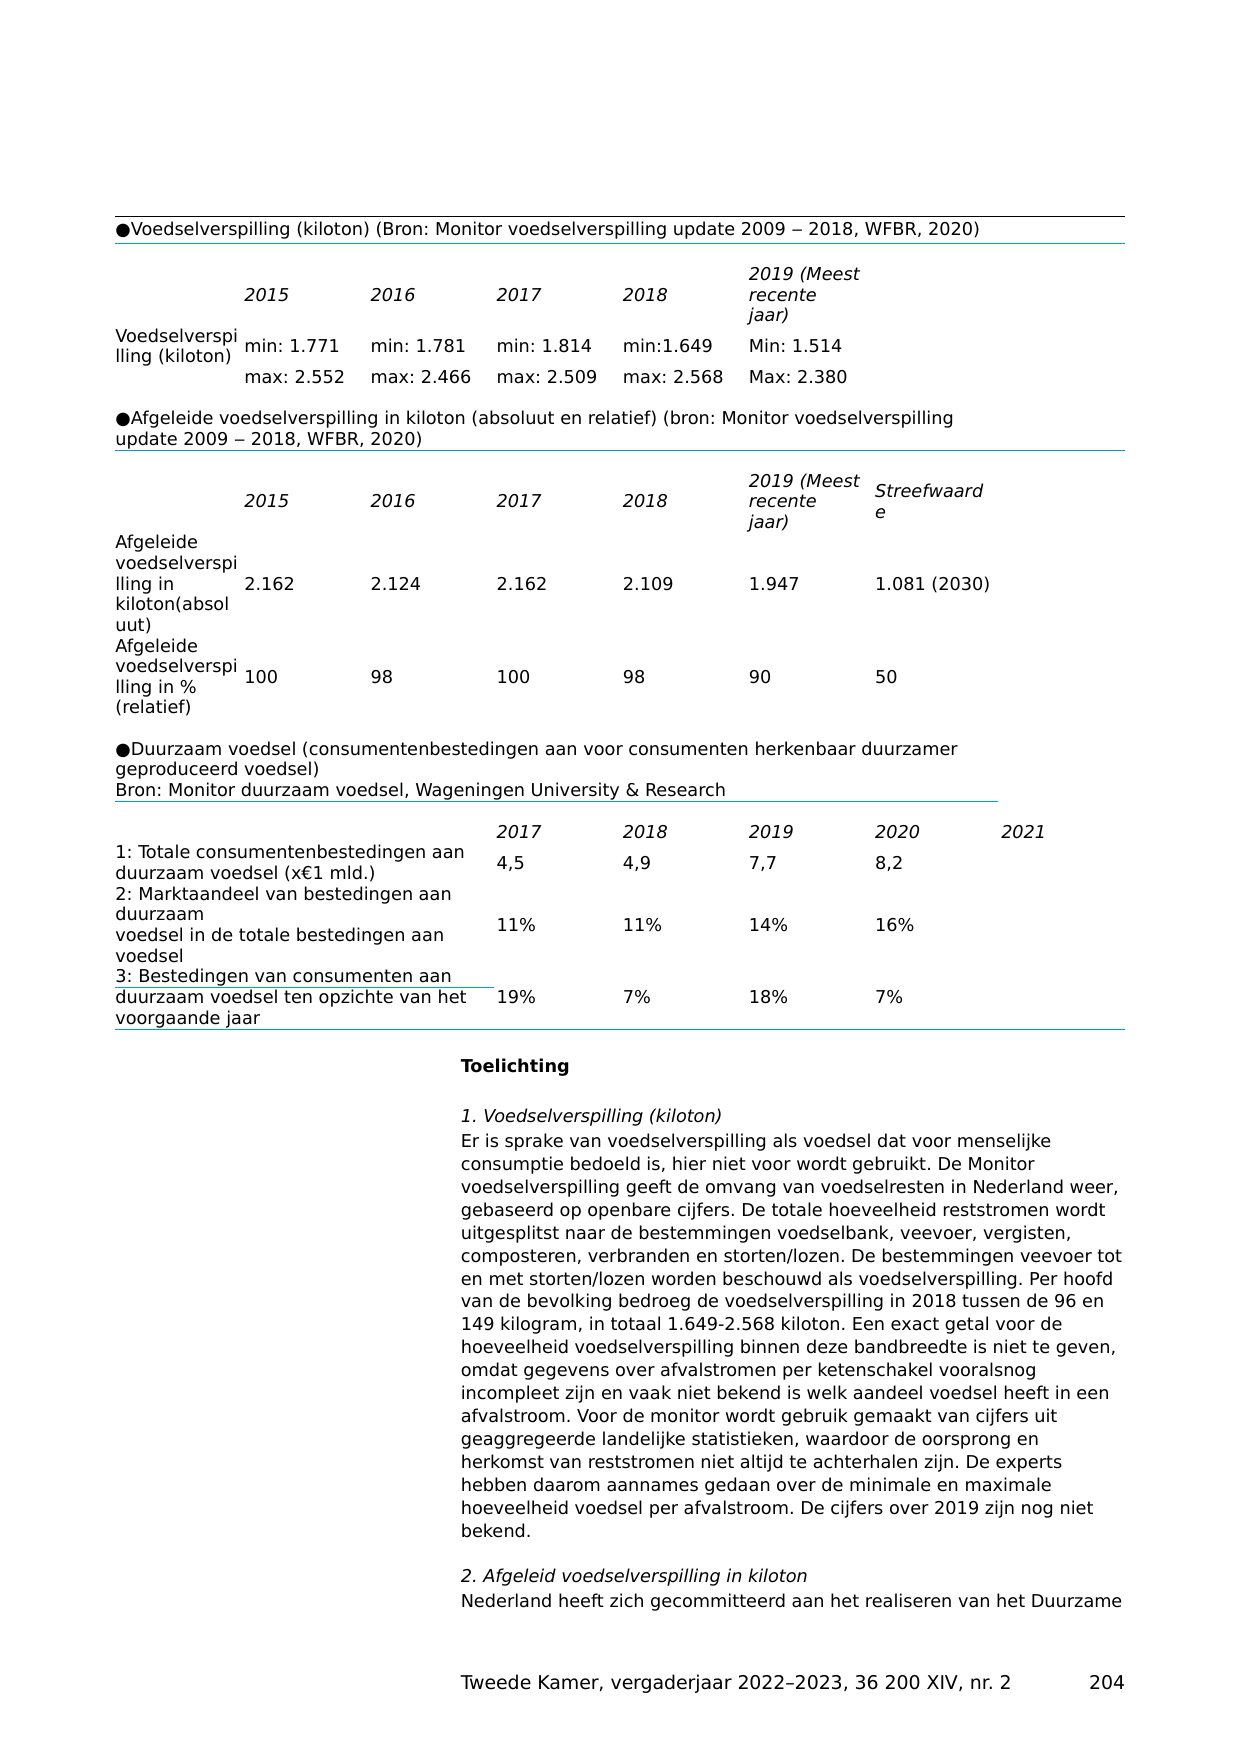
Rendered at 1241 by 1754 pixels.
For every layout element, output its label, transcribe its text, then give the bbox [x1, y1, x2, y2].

table_cell max: 2.552 [241, 367, 367, 388]
table_cell 90 [746, 636, 872, 718]
table_cell [115, 451, 241, 471]
table_cell min:1.649 [620, 326, 746, 367]
table_cell Afgeleide voedselverspilling in kiloton(absoluut) [115, 533, 241, 636]
table_cell 1: Totale consumentenbestedingen aan [115, 843, 493, 863]
table_cell [241, 822, 367, 842]
table_cell max: 2.509 [494, 367, 620, 388]
table_cell [998, 884, 1125, 966]
table_cell Afgeleide voedselverspilling in %(relatief) [115, 636, 241, 718]
table_cell 2.162 [241, 533, 367, 636]
table_cell [998, 718, 1125, 739]
table_cell max: 2.568 [620, 367, 746, 388]
table_header DOELSTELLING: VERGROTEN MAATSCHAPPELIJKE WAARDERING VAN LANDBOUW/VOEDSEL [115, 191, 1125, 216]
table_cell [620, 244, 746, 264]
table_cell [115, 802, 241, 822]
table_cell 2.109 [620, 533, 746, 636]
table_cell 8,2 [872, 843, 998, 884]
table_cell 11% [620, 884, 746, 966]
table_cell 2: Marktaandeel van bestedingen aan duurzaam [115, 884, 493, 925]
table_cell 7,7 [746, 843, 872, 884]
table_cell min: 1.781 [368, 326, 493, 367]
text Toelichting [461, 1054, 1125, 1077]
table_cell ●Duurzaam voedsel (consumentenbestedingen aan voor consumenten herkenbaar duurzamer geproduceerd voedsel) [115, 739, 998, 780]
text 2. Afgeleid voedselverspilling in kiloton [461, 1564, 1125, 1587]
table_cell Max: 2.380 [746, 367, 872, 388]
table_cell [241, 388, 367, 408]
table_cell [998, 533, 1125, 636]
table_cell 7% [620, 966, 746, 1028]
table_cell [998, 244, 1125, 264]
table_cell [620, 802, 746, 822]
table_cell 2015 [241, 471, 367, 532]
table_cell 1.081 (2030) [872, 533, 998, 636]
table_cell [872, 718, 998, 739]
table_cell [746, 244, 872, 264]
table_cell [241, 451, 367, 471]
table_cell [872, 264, 998, 326]
table_cell min: 1.814 [494, 326, 620, 367]
table_cell [368, 822, 493, 842]
table_cell [998, 408, 1125, 449]
table_cell [620, 451, 746, 471]
table_cell 1.947 [746, 533, 872, 636]
table_cell 2019 (Meest recente jaar) [746, 264, 872, 326]
table_cell ●Afgeleide voedselverspilling in kiloton (absoluut en relatief) (bron: Monitor voedselverspilling update 2009 ‒ 2018, WFBR, 2020) [115, 408, 998, 449]
table_cell 100 [241, 636, 367, 718]
table_cell [998, 471, 1125, 532]
table_cell max: 2.466 [368, 367, 493, 388]
table_cell [998, 217, 1125, 243]
table_cell [872, 451, 998, 471]
table_cell [115, 367, 241, 388]
table_cell 2017 [494, 822, 620, 842]
table_cell [872, 367, 998, 388]
table_cell 2021 [998, 822, 1125, 842]
table_cell [368, 451, 493, 471]
table_cell 14% [746, 884, 872, 966]
table_cell [998, 326, 1125, 367]
table_cell 2019 (Meest recente jaar) [746, 471, 872, 532]
table_cell [241, 802, 367, 822]
table_cell 2.124 [368, 533, 493, 636]
table_cell 98 [620, 636, 746, 718]
table_cell Min: 1.514 [746, 326, 872, 367]
table_cell min: 1.771 [241, 326, 367, 367]
table_cell voedsel in de totale bestedingen aan voedsel [115, 925, 493, 966]
table_cell [998, 367, 1125, 388]
table_cell Streefwaarde [872, 471, 998, 532]
table_cell [368, 244, 493, 264]
table_cell 2018 [620, 822, 746, 842]
table_cell [494, 244, 620, 264]
table_cell [998, 451, 1125, 471]
table_cell [241, 718, 367, 739]
table_cell [872, 244, 998, 264]
table_cell [998, 843, 1125, 884]
table_cell 3: Bestedingen van consumenten aan [115, 966, 493, 987]
text 1. Voedselverspilling (kiloton) [461, 1104, 1125, 1127]
table_cell 18% [746, 966, 872, 1028]
table_cell ●Voedselverspilling (kiloton) (Bron: Monitor voedselverspilling update 2009 ‒ 2018, WFBR, 2020) [115, 217, 998, 243]
table_cell [998, 388, 1125, 408]
table_cell duurzaam voedsel ten opzichte van het voorgaande jaar [115, 988, 493, 1028]
table_cell [494, 388, 620, 408]
table_cell 100 [494, 636, 620, 718]
table_cell [998, 966, 1125, 1028]
table_cell [241, 244, 367, 264]
table_cell [872, 388, 998, 408]
text Nederland heeft zich gecommitteerd aan het realiseren van het Duurzame [461, 1589, 1125, 1612]
table_cell [115, 244, 241, 264]
table_cell 50 [872, 636, 998, 718]
table_cell 2018 [620, 264, 746, 326]
table_cell 2015 [241, 264, 367, 326]
table_cell 2018 [620, 471, 746, 532]
table_cell [368, 388, 493, 408]
table_cell 4,5 [494, 843, 620, 884]
table_cell 19% [494, 966, 620, 1028]
table_cell [115, 718, 241, 739]
table_cell [998, 739, 1125, 801]
table_cell 98 [368, 636, 493, 718]
table_cell 4,9 [620, 843, 746, 884]
table_cell [115, 388, 241, 408]
table_cell [494, 451, 620, 471]
table_cell [998, 636, 1125, 718]
table_cell 2.162 [494, 533, 620, 636]
table_cell [872, 802, 998, 822]
table_cell 11% [494, 884, 620, 966]
table_cell 2017 [494, 471, 620, 532]
table_cell [494, 802, 620, 822]
table_cell [998, 264, 1125, 326]
table_cell 7% [872, 966, 998, 1028]
table_cell [746, 718, 872, 739]
table_cell [368, 718, 493, 739]
table_cell [115, 471, 241, 532]
table_cell [998, 801, 1125, 822]
table_cell 2017 [494, 264, 620, 326]
table_cell [746, 451, 872, 471]
table_cell [746, 388, 872, 408]
table_cell [746, 802, 872, 822]
table_cell [872, 326, 998, 367]
table_cell duurzaam voedsel (x€1 mld.) [115, 863, 493, 884]
table_cell 2016 [368, 471, 493, 532]
table_cell 2019 [746, 822, 872, 842]
table_cell Voedselverspilling (kiloton) [115, 326, 241, 367]
table_cell [620, 388, 746, 408]
table_cell [620, 718, 746, 739]
table_cell [115, 264, 241, 326]
table_cell Bron: Monitor duurzaam voedsel, Wageningen University & Research [115, 780, 998, 801]
table_cell [115, 822, 241, 842]
table_cell 16% [872, 884, 998, 966]
table_cell [494, 718, 620, 739]
table_cell 2020 [872, 822, 998, 842]
table_cell [368, 802, 493, 822]
text Er is sprake van voedselverspilling als voedsel dat voor menselijke consumptie bedoeld is, hier niet voor wordt gebruikt. De Monitor voedselverspilling geeft de omvang van voedselresten in Nederland weer, gebaseerd op openbare cijfers. De totale hoeveelheid reststromen wordt uitgesplitst naar de bestemmingen voedselbank, veevoer, vergisten, composteren, verbranden en storten/lozen. De bestemmingen veevoer tot en met storten/lozen worden beschouwd als voedselverspilling. Per hoofd van de bevolking bedroeg de voedselverspilling in 2018 tussen de 96 en 149 kilogram, in totaal 1.649-2.568 kiloton. Een exact getal voor de hoeveelheid voedselverspilling binnen deze bandbreedte is niet te geven, omdat gegevens over afvalstromen per ketenschakel vooralsnog incompleet zijn en vaak niet bekend is welk aandeel voedsel heeft in een afvalstroom. Voor de monitor wordt gebruik gemaakt van cijfers uit geaggregeerde landelijke statistieken, waardoor de oorsprong en herkomst van reststromen niet altijd te achterhalen zijn. De experts hebben daarom aannames gedaan over de minimale en maximale hoeveelheid voedsel per afvalstroom. De cijfers over 2019 zijn nog niet bekend. [461, 1129, 1125, 1542]
table_cell 2016 [368, 264, 493, 326]
